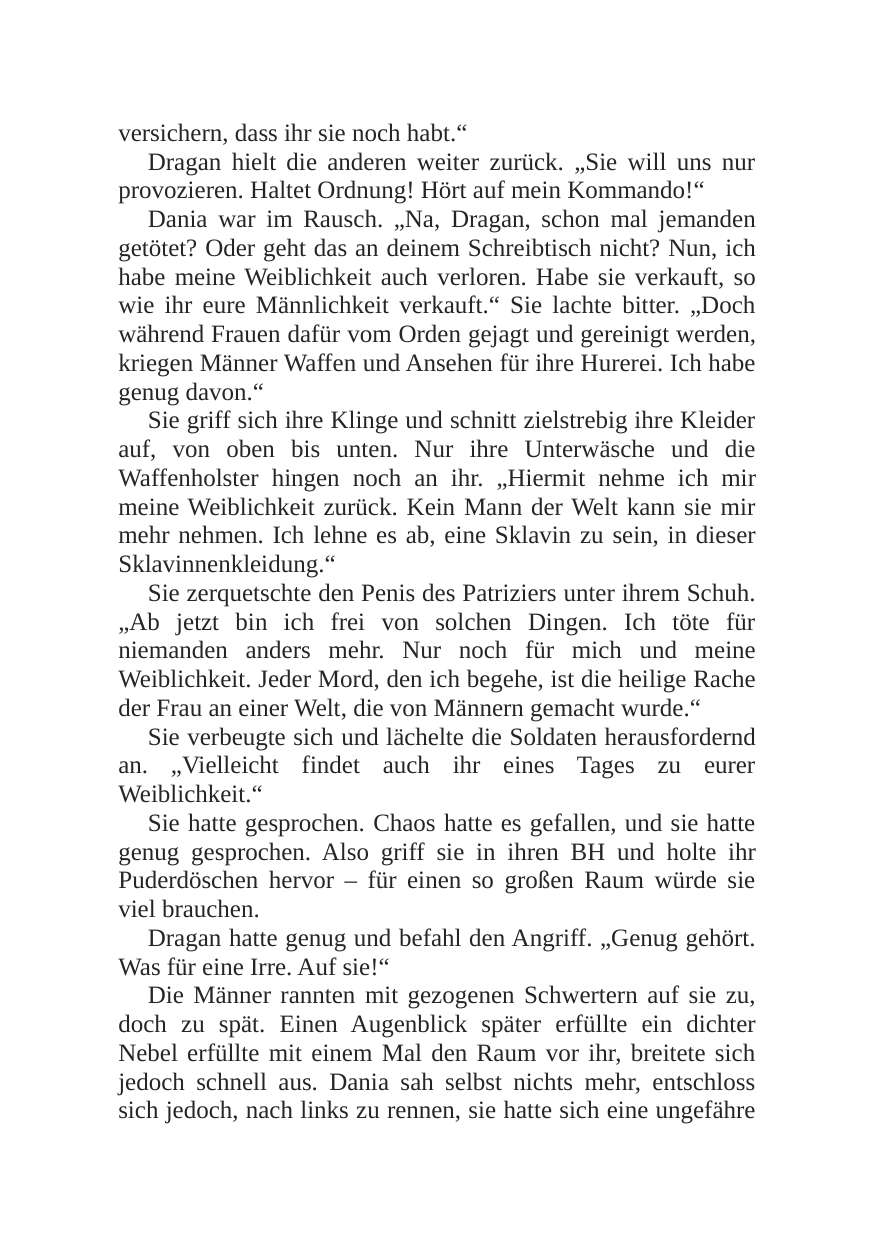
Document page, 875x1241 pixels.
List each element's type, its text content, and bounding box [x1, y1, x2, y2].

text Sie zerquetschte den Penis des Patriziers unter ihrem Schuh. „Ab jetzt bin ich frei von solchen Dingen. Ich töte für niemanden anders mehr. Nur noch für mich und meine Weiblichkeit. Jeder Mord, den ich begehe, ist die heilige Rache der Frau an einer Welt, die von Männern gemacht wurde.“ [118, 578, 756, 722]
text Sie hatte gesprochen. Chaos hatte es gefallen, und sie hatte genug gesprochen. Also griff sie in ihren BH und holte ihr Puderdöschen hervor – für einen so großen Raum würde sie viel brauchen. [118, 808, 756, 923]
text Dania war im Rausch. „Na, Dragan, schon mal jemanden getötet? Oder geht das an deinem Schreibtisch nicht? Nun, ich habe meine Weiblichkeit auch verloren. Habe sie verkauft, so wie ihr eure Männlichkeit verkauft.“ Sie lachte bitter. „Doch während Frauen dafür vom Orden gejagt und gereinigt werden, kriegen Männer Waffen und Ansehen für ihre Hurerei. Ich habe genug davon.“ [118, 204, 756, 406]
text Sie griff sich ihre Klinge und schnitt zielstrebig ihre Kleider auf, von oben bis unten. Nur ihre Unterwäsche und die Waffenholster hingen noch an ihr. „Hiermit nehme ich mir meine Weiblichkeit zurück. Kein Mann der Welt kann sie mir mehr nehmen. Ich lehne es ab, eine Sklavin zu sein, in dieser Sklavinnenkleidung.“ [118, 406, 756, 578]
text Die Männer rannten mit gezogenen Schwertern auf sie zu, doch zu spät. Einen Augenblick später erfüllte ein dichter Nebel erfüllte mit einem Mal den Raum vor ihr, breitete sich jedoch schnell aus. Dania sah selbst nichts mehr, entschloss sich jedoch, nach links zu rennen, sie hatte sich eine ungefähre [118, 981, 756, 1124]
text Sie verbeugte sich und lächelte die Soldaten herausfordernd an. „Vielleicht findet auch ihr eines Tages zu eurer Weiblichkeit.“ [118, 722, 756, 808]
text Dragan hatte genug und befahl den Angriff. „Genug gehört. Was für eine Irre. Auf sie!“ [118, 923, 756, 981]
text Dragan hielt die anderen weiter zurück. „Sie will uns nur provozieren. Haltet Ordnung! Hört auf mein Kommando!“ [118, 147, 756, 204]
text versichern, dass ihr sie noch habt.“ [118, 118, 756, 147]
